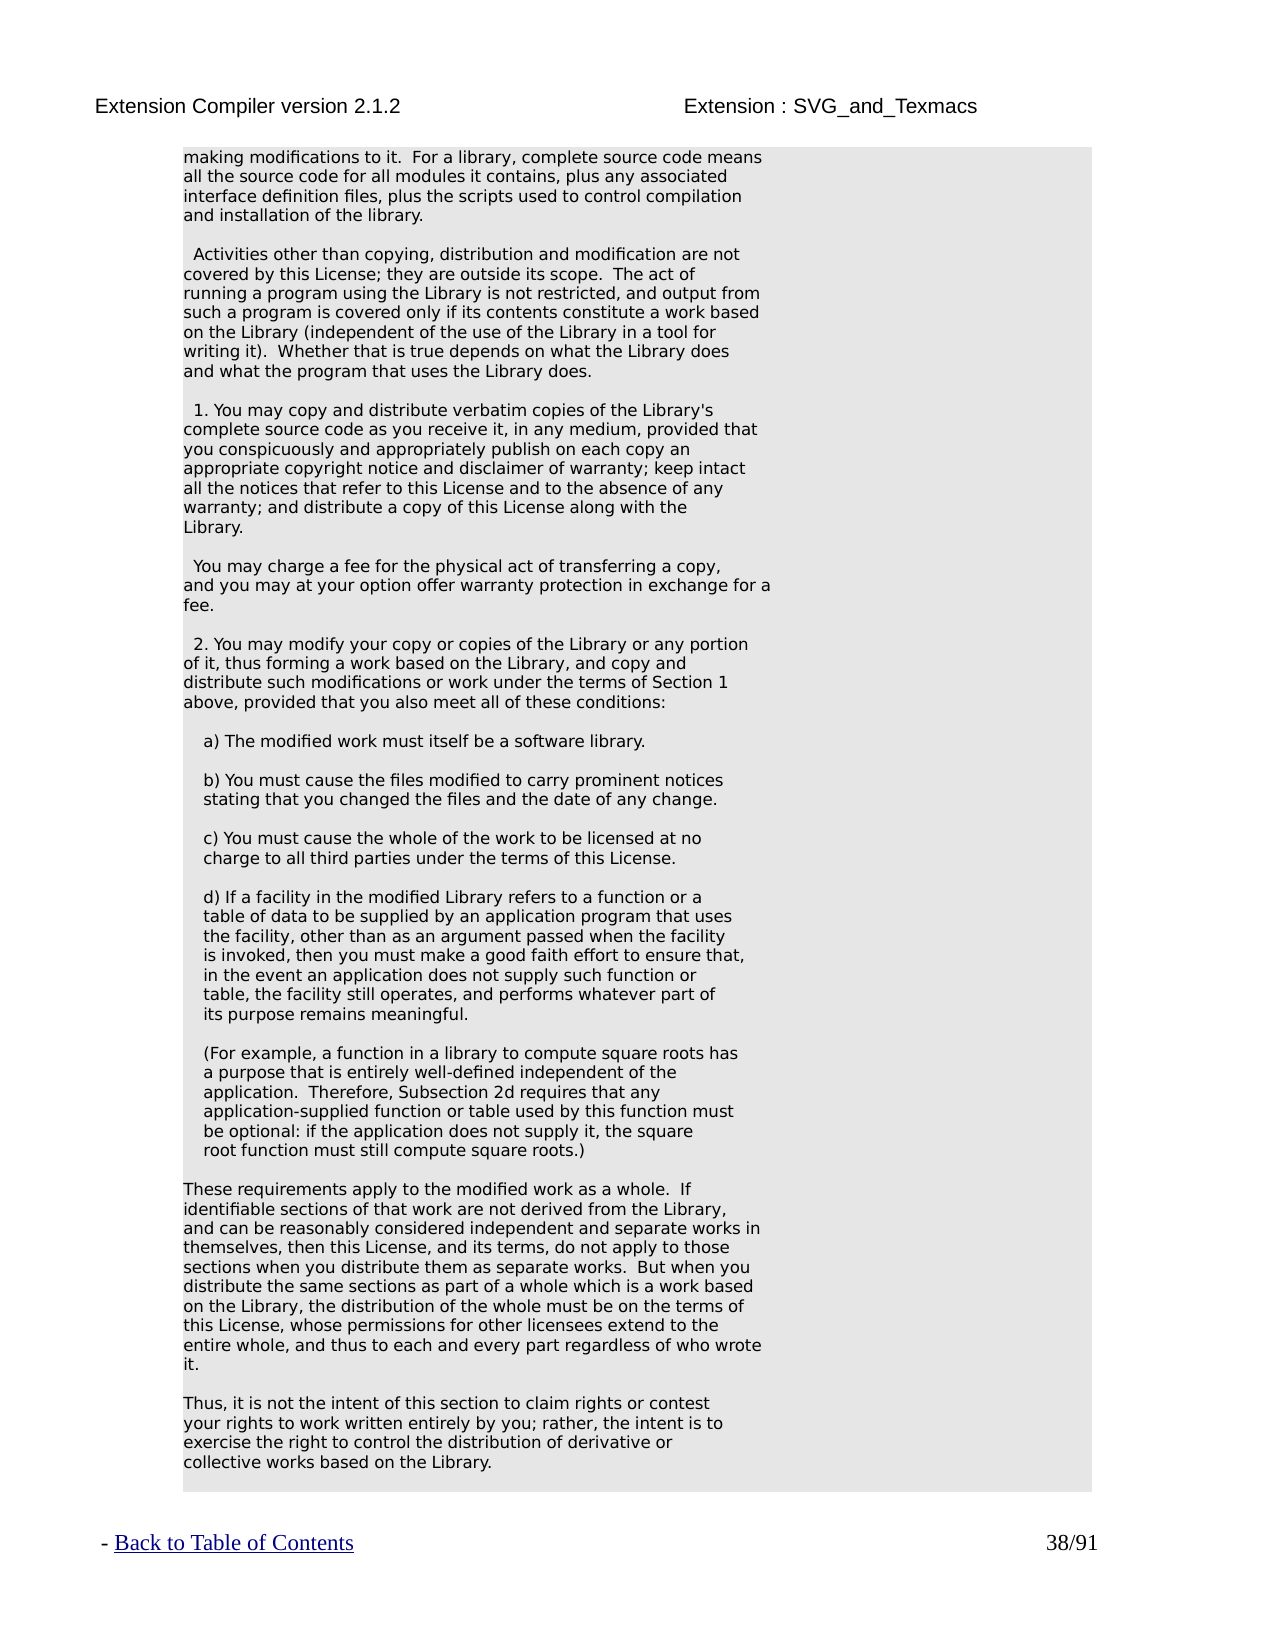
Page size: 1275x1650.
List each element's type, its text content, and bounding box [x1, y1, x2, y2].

text all the notices that refer to this License and to the absence of any [183, 479, 1092, 498]
text charge to all third parties under the terms of this License. [183, 849, 1092, 868]
text in the event an application does not supply such function or [183, 966, 1092, 985]
text 2. You may modify your copy or copies of the Library or any portion [183, 634, 1092, 654]
text identifiable sections of that work are not derived from the Library, [183, 1199, 1092, 1219]
text Thus, it is not the intent of this section to claim rights or contest [183, 1394, 1092, 1414]
text this License, whose permissions for other licensees extend to the [183, 1316, 1092, 1336]
text above, provided that you also meet all of these conditions: [183, 693, 1092, 712]
text making modifications to it. For a library, complete source code means [183, 147, 1092, 167]
text your rights to work written entirely by you; rather, the intent is to [183, 1414, 1092, 1433]
text and can be reasonably considered independent and separate works in [183, 1219, 1092, 1238]
text all the source code for all modules it contains, plus any associated [183, 167, 1092, 186]
text warranty; and distribute a copy of this License along with the [183, 498, 1092, 518]
text complete source code as you receive it, in any medium, provided that [183, 420, 1092, 440]
text fee. [183, 596, 1092, 615]
text be optional: if the application does not supply it, the square [183, 1121, 1092, 1141]
text b) You must cause the files modified to carry prominent notices [183, 771, 1092, 790]
text (For example, a function in a library to compute square roots has [183, 1043, 1092, 1063]
text These requirements apply to the modified work as a whole. If [183, 1180, 1092, 1199]
text it. [183, 1355, 1092, 1375]
text entire whole, and thus to each and every part regardless of who wrote [183, 1336, 1092, 1355]
text and what the program that uses the Library does. [183, 362, 1092, 381]
text collective works based on the Library. [183, 1453, 1092, 1472]
text table, the facility still operates, and performs whatever part of [183, 985, 1092, 1004]
text such a program is covered only if its contents constitute a work based [183, 303, 1092, 323]
text of it, thus forming a work based on the Library, and copy and [183, 654, 1092, 673]
text you conspicuously and appropriately publish on each copy an [183, 440, 1092, 459]
text appropriate copyright notice and disclaimer of warranty; keep intact [183, 459, 1092, 479]
text c) You must cause the whole of the work to be licensed at no [183, 829, 1092, 849]
text is invoked, then you must make a good faith effort to ensure that, [183, 946, 1092, 966]
text You may charge a fee for the physical act of transferring a copy, [183, 557, 1092, 576]
text 1. You may copy and distribute verbatim copies of the Library's [183, 401, 1092, 420]
text covered by this License; they are outside its scope. The act of [183, 264, 1092, 284]
text sections when you distribute them as separate works. But when you [183, 1258, 1092, 1277]
text table of data to be supplied by an application program that uses [183, 907, 1092, 927]
text stating that you changed the files and the date of any change. [183, 790, 1092, 810]
text a purpose that is entirely well-defined independent of the [183, 1063, 1092, 1082]
text and you may at your option offer warranty protection in exchange for a [183, 576, 1092, 596]
text and installation of the library. [183, 206, 1092, 225]
text a) The modified work must itself be a software library. [183, 732, 1092, 751]
text on the Library, the distribution of the whole must be on the terms of [183, 1297, 1092, 1316]
text distribute the same sections as part of a whole which is a work based [183, 1277, 1092, 1297]
text application-supplied function or table used by this function must [183, 1102, 1092, 1121]
text running a program using the Library is not restricted, and output from [183, 284, 1092, 303]
text themselves, then this License, and its terms, do not apply to those [183, 1238, 1092, 1258]
text d) If a facility in the modified Library refers to a function or a [183, 888, 1092, 907]
text writing it). Whether that is true depends on what the Library does [183, 342, 1092, 362]
text on the Library (independent of the use of the Library in a tool for [183, 323, 1092, 342]
text application. Therefore, Subsection 2d requires that any [183, 1082, 1092, 1102]
text exercise the right to control the distribution of derivative or [183, 1433, 1092, 1453]
text Activities other than copying, distribution and modification are not [183, 245, 1092, 264]
text interface definition files, plus the scripts used to control compilation [183, 186, 1092, 206]
text distribute such modifications or work under the terms of Section 1 [183, 673, 1092, 693]
text Library. [183, 518, 1092, 537]
text its purpose remains meaningful. [183, 1004, 1092, 1024]
text root function must still compute square roots.) [183, 1141, 1092, 1160]
text the facility, other than as an argument passed when the facility [183, 927, 1092, 946]
